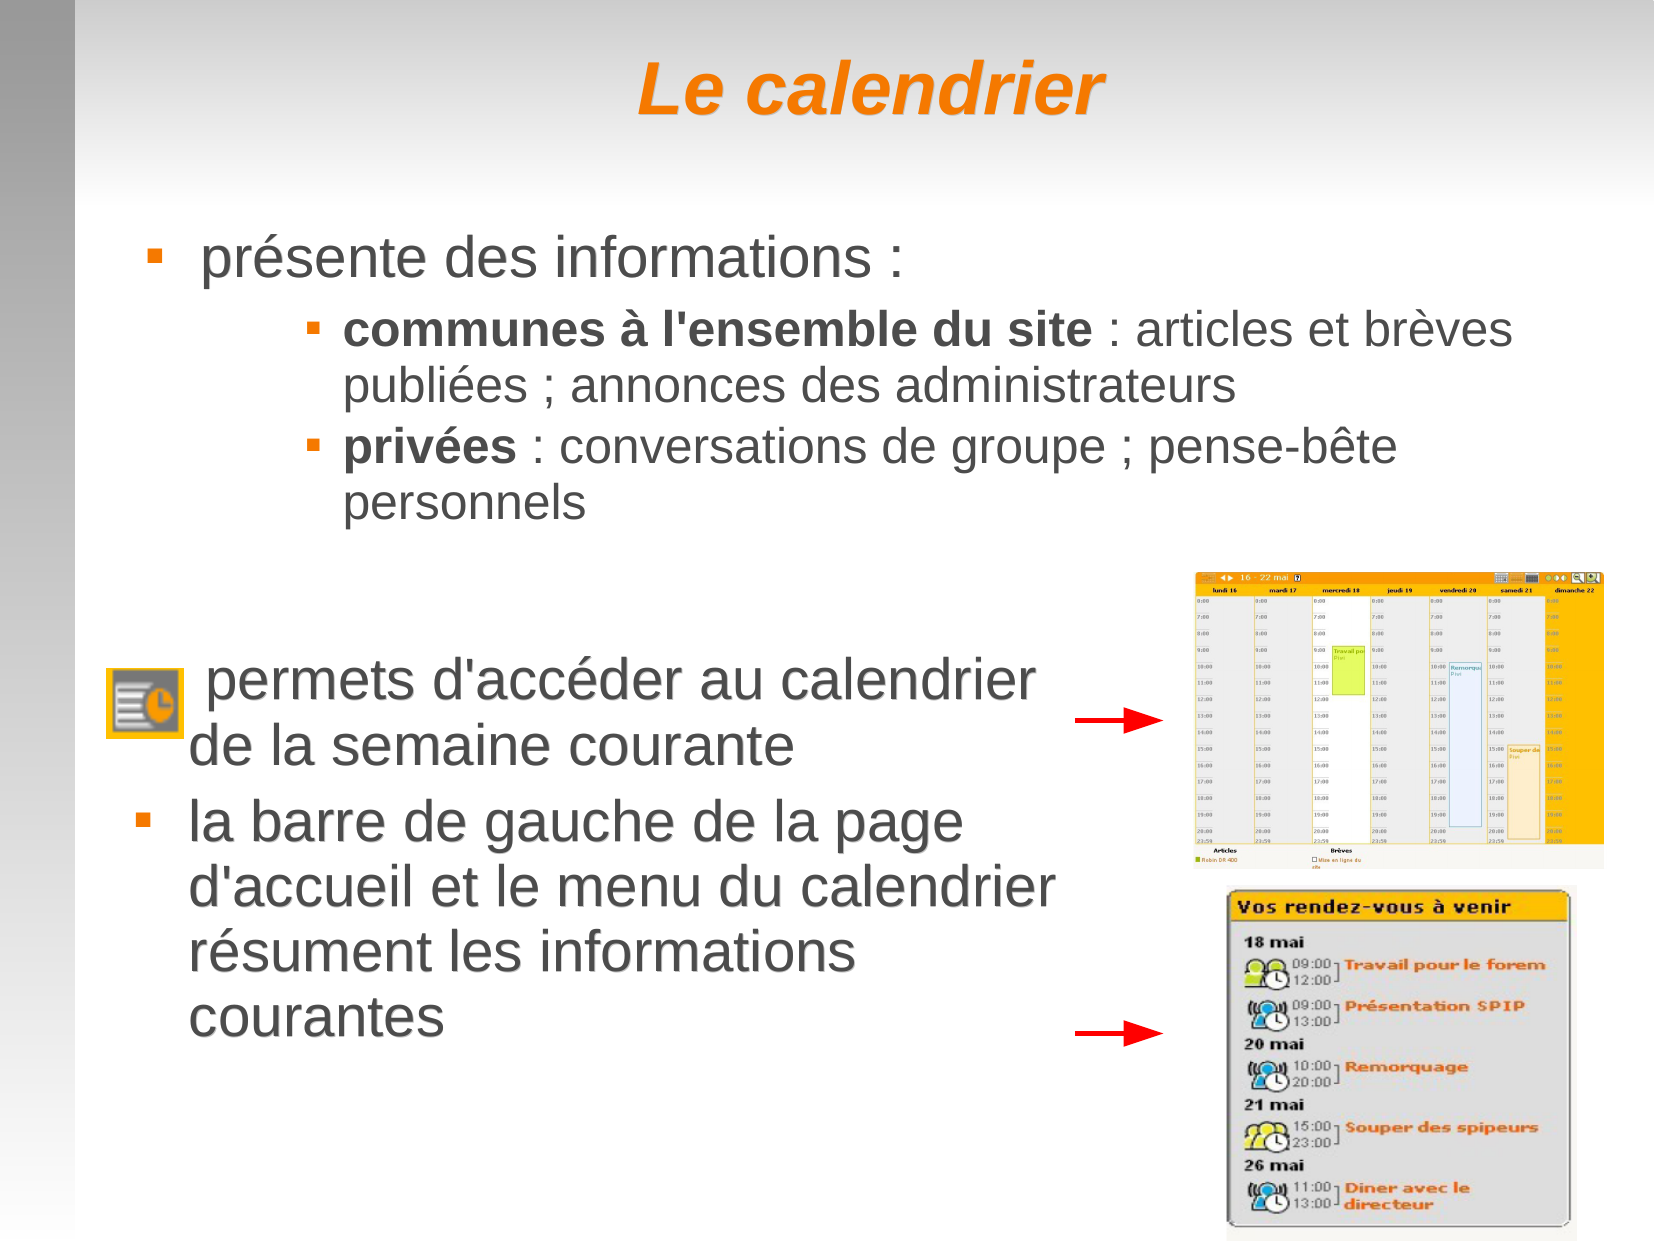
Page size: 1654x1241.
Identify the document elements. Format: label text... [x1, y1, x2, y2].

picture [1222, 885, 1577, 1241]
picture [106, 668, 184, 739]
picture [1192, 572, 1607, 869]
title Le calendrier [88, 0, 1654, 178]
list permets d'accéder au calendrier de la semaine courante la barre de gauche de la page d'accueil et le menu du calendrier résument les informations courantes [118, 647, 1063, 1095]
list présente des informations : communes à l'ensemble du site : articles et brèves publiées ; annonces des administrateurs privées : conversations de groupe ; pense-bête personnels [129, 224, 1589, 568]
